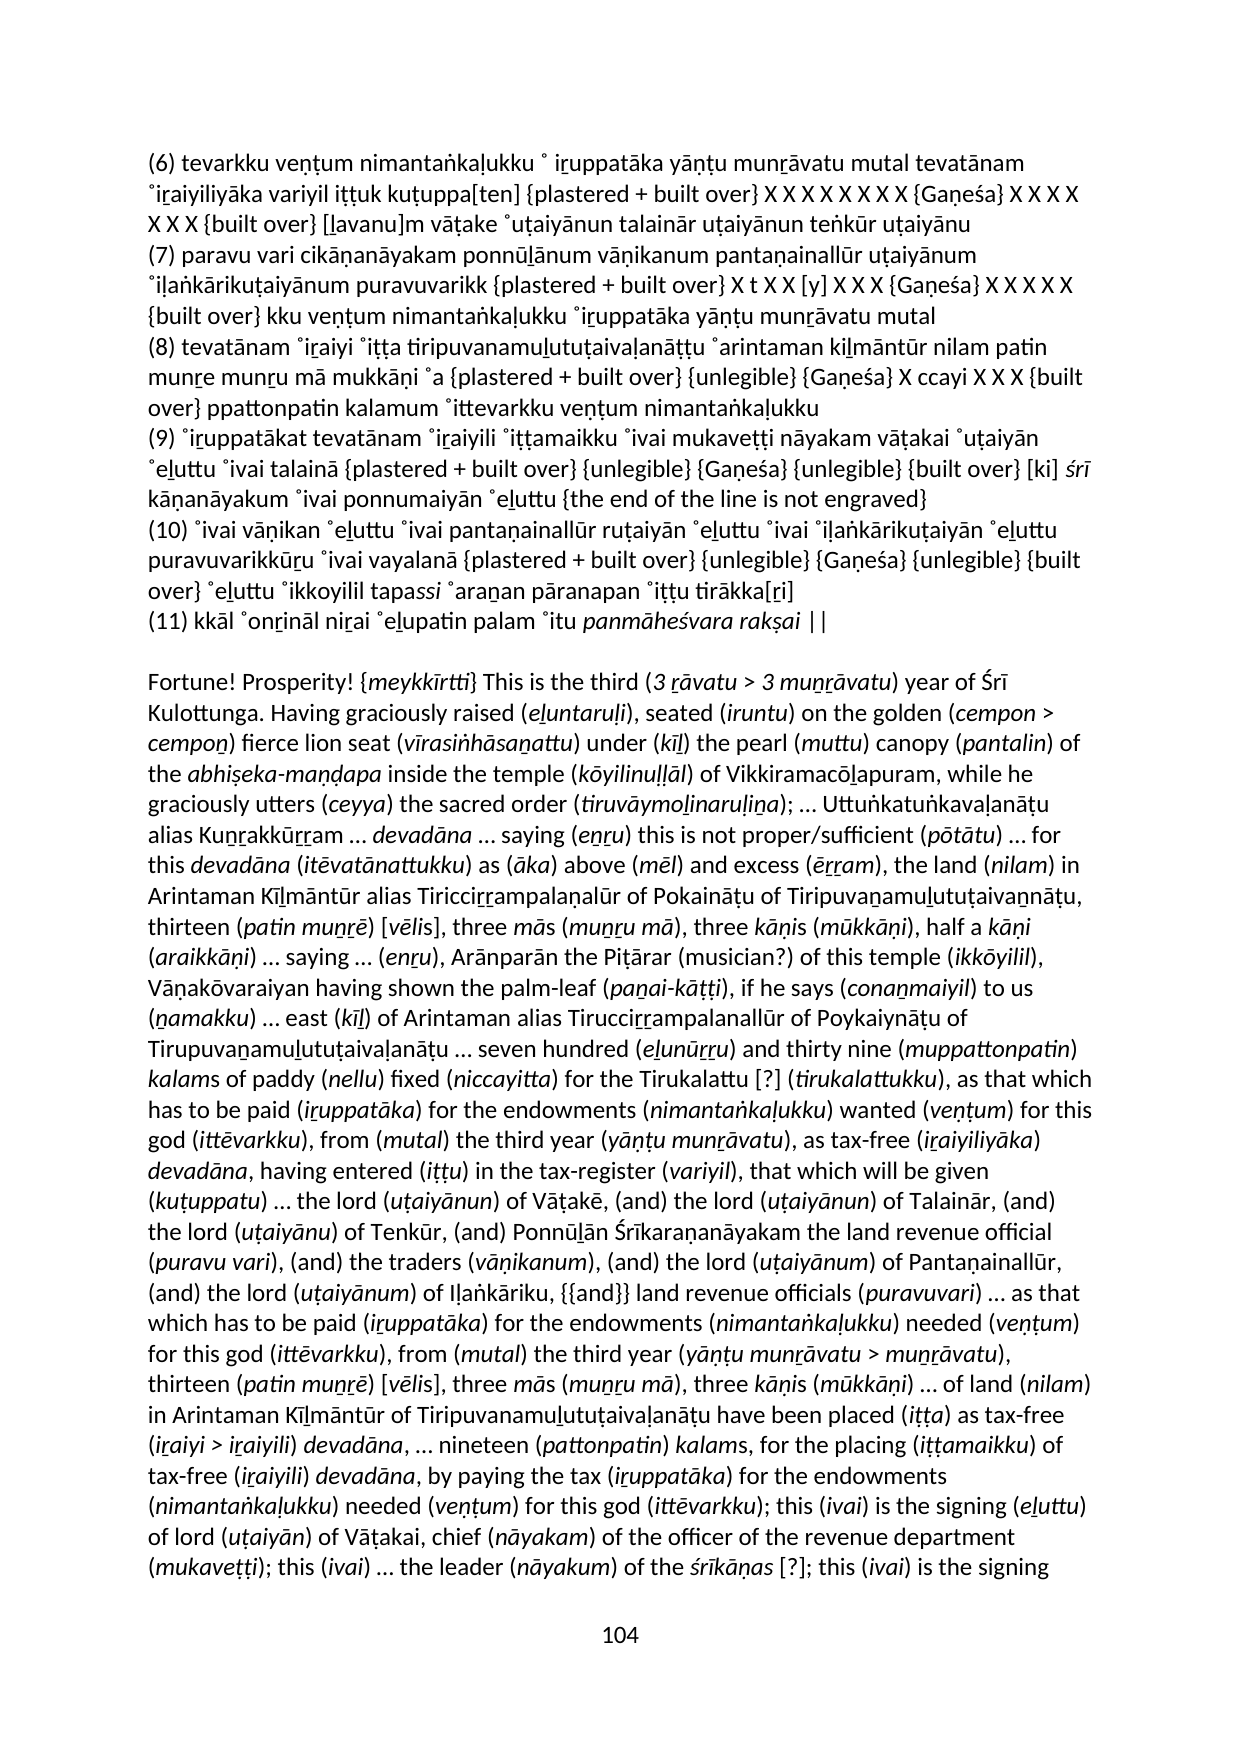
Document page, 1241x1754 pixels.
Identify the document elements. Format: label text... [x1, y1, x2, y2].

text (9) ˚iṟuppatākat tevatānam ˚iṟaiyili ˚iṭṭamaikku ˚ivai mukaveṭṭi nāyakam vāṭakai ˚uṭaiyān ˚eḻuttu ˚ivai talainā {plastered + built over} {unlegible} {Gaṇeśa} {unlegible} {built over} [ki] śrī kāṇanāyakum ˚ivai ponnumaiyān ˚eḻuttu {the end of the line is not engraved} [148, 422, 1093, 514]
text (11) kkāl ˚onṟināl niṟai ˚eḻupatin palam ˚itu panmāheśvara rakṣai || [148, 605, 1093, 636]
text (10) ˚ivai vāṇikan ˚eḻuttu ˚ivai pantaṇainallūr ruṭaiyān ˚eḻuttu ˚ivai ˚iḷaṅkārikuṭaiyān ˚eḻuttu puravuvarikkūṟu ˚ivai vayalanā {plastered + built over} {unlegible} {Gaṇeśa} {unlegible} {built over} ˚eḻuttu ˚ikkoyilil tapassi ˚araṉan pāranapan ˚iṭṭu tirākka[ṟi] [148, 514, 1093, 605]
text (6) tevarkku veṇṭum nimantaṅkaḷukku ˚ iṟuppatāka yāṇṭu munṟāvatu mutal tevatānam ˚iṟaiyiliyāka variyil iṭṭuk kuṭuppa[ten] {plastered + built over} X X X X X X X X {Gaṇeśa} X X X X X X X {built over} [ḻavanu]m vāṭake ˚uṭaiyānun talainār uṭaiyānun teṅkūr uṭaiyānu [148, 148, 1093, 239]
text (8) tevatānam ˚iṟaiyi ˚iṭṭa tiripuvanamuḻutuṭaivaḷanāṭṭu ˚arintaman kiḻmāntūr nilam patin munṟe munṟu mā mukkāṇi ˚a {plastered + built over} {unlegible} {Gaṇeśa} X ccayi X X X {built over} ppattonpatin kalamum ˚ittevarkku veṇṭum nimantaṅkaḷukku [148, 331, 1093, 422]
text (7) paravu vari cikāṇanāyakam ponnūḻānum vāṇikanum pantaṇainallūr uṭaiyānum ˚iḷaṅkārikuṭaiyānum puravuvarikk {plastered + built over} X t X X [y] X X X {Gaṇeśa} X X X X X {built over} kku veṇṭum nimantaṅkaḷukku ˚iṟuppatāka yāṇṭu munṟāvatu mutal [148, 239, 1093, 331]
text Fortune! Prosperity! {meykkīrtti} This is the third (3 ṟāvatu > 3 muṉṟāvatu) year of Śrī Kulottunga. Having graciously raised (eḻuntaruḷi), seated (iruntu) on the golden (cempon > cempoṉ) fierce lion seat (vīrasiṅhāsaṉattu) under (kīḻ) the pearl (muttu) canopy (pantalin) of the abhiṣeka-maṇḍapa inside the temple (kōyilinuḷḷāl) of Vikkiramacōḻapuram, while he graciously utters (ceyya) the sacred order (tiruvāymoḻinaruḷiṉa); … Uttuṅkatuṅkavaḷanāṭu alias Kuṉṟakkūṟṟam … devadāna … saying (eṉṟu) this is not proper/sufficient (pōtātu) … for this devadāna (itēvatānattukku) as (āka) above (mēl) and excess (ēṟṟam), the land (nilam) in Arintaman Kīḻmāntūr alias Tiricciṟṟampalaṇalūr of Pokaināṭu of Tiripuvaṉamuḻutuṭaivaṉnāṭu, thirteen (patin muṉṟē) [vēlis], three mās (muṉṟu mā), three kāṇis (mūkkāṇi), half a kāṇi (araikkāṇi) … saying … (enṟu), Arānparān the Piṭārar (musician?) of this temple (ikkōyilil), Vāṇakōvaraiyan having shown the palm-leaf (paṉai-kāṭṭi), if he says (conaṉmaiyil) to us (ṉamakku) … east (kīḻ) of Arintaman alias Tirucciṟṟampalanallūr of Poykaiynāṭu of Tirupuvaṉamuḻutuṭaivaḷanāṭu … seven hundred (eḻunūṟṟu) and thirty nine (muppattonpatin) kalams of paddy (nellu) fixed (niccayitta) for the Tirukalattu [?] (tirukalattukku), as that which has to be paid (iṟuppatāka) for the endowments (nimantaṅkaḷukku) wanted (veṇṭum) for this god (ittēvarkku), from (mutal) the third year (yāṇṭu munṟāvatu), as tax-free (iṟaiyiliyāka) devadāna, having entered (iṭṭu) in the tax-register (variyil), that which will be given (kuṭuppatu) … the lord (uṭaiyānun) of Vāṭakē, (and) the lord (uṭaiyānun) of Talainār, (and) the lord (uṭaiyānu) of Tenkūr, (and) Ponnūḻān Śrīkaraṇanāyakam the land revenue official (puravu vari), (and) the traders (vāṇikanum), (and) the lord (uṭaiyānum) of Pantaṇainallūr, (and) the lord (uṭaiyānum) of Iḷaṅkāriku, {{and}} land revenue officials (puravuvari) … as that which has to be paid (iṟuppatāka) for the endowments (nimantaṅkaḷukku) needed (veṇṭum) for this god (ittēvarkku), from (mutal) the third year (yāṇṭu munṟāvatu > muṉṟāvatu), thirteen (patin muṉṟē) [vēlis], three mās (muṉṟu mā), three kāṇis (mūkkāṇi) … of land (nilam) in Arintaman Kīḻmāntūr of Tiripuvanamuḻutuṭaivaḷanāṭu have been placed (iṭṭa) as tax-free (iṟaiyi > iṟaiyili) devadāna, … nineteen (pattonpatin) kalams, for the placing (iṭṭamaikku) of tax-free (iṟaiyili) devadāna, by paying the tax (iṟuppatāka) for the endowments (nimantaṅkaḷukku) needed (veṇṭum) for this god (ittēvarkku); this (ivai) is the signing (eḻuttu) of lord (uṭaiyān) of Vāṭakai, chief (nāyakam) of the officer of the revenue department (mukaveṭṭi); this (ivai) … the leader (nāyakum) of the śrīkāṇas [?]; this (ivai) is the signing [148, 666, 1093, 1582]
